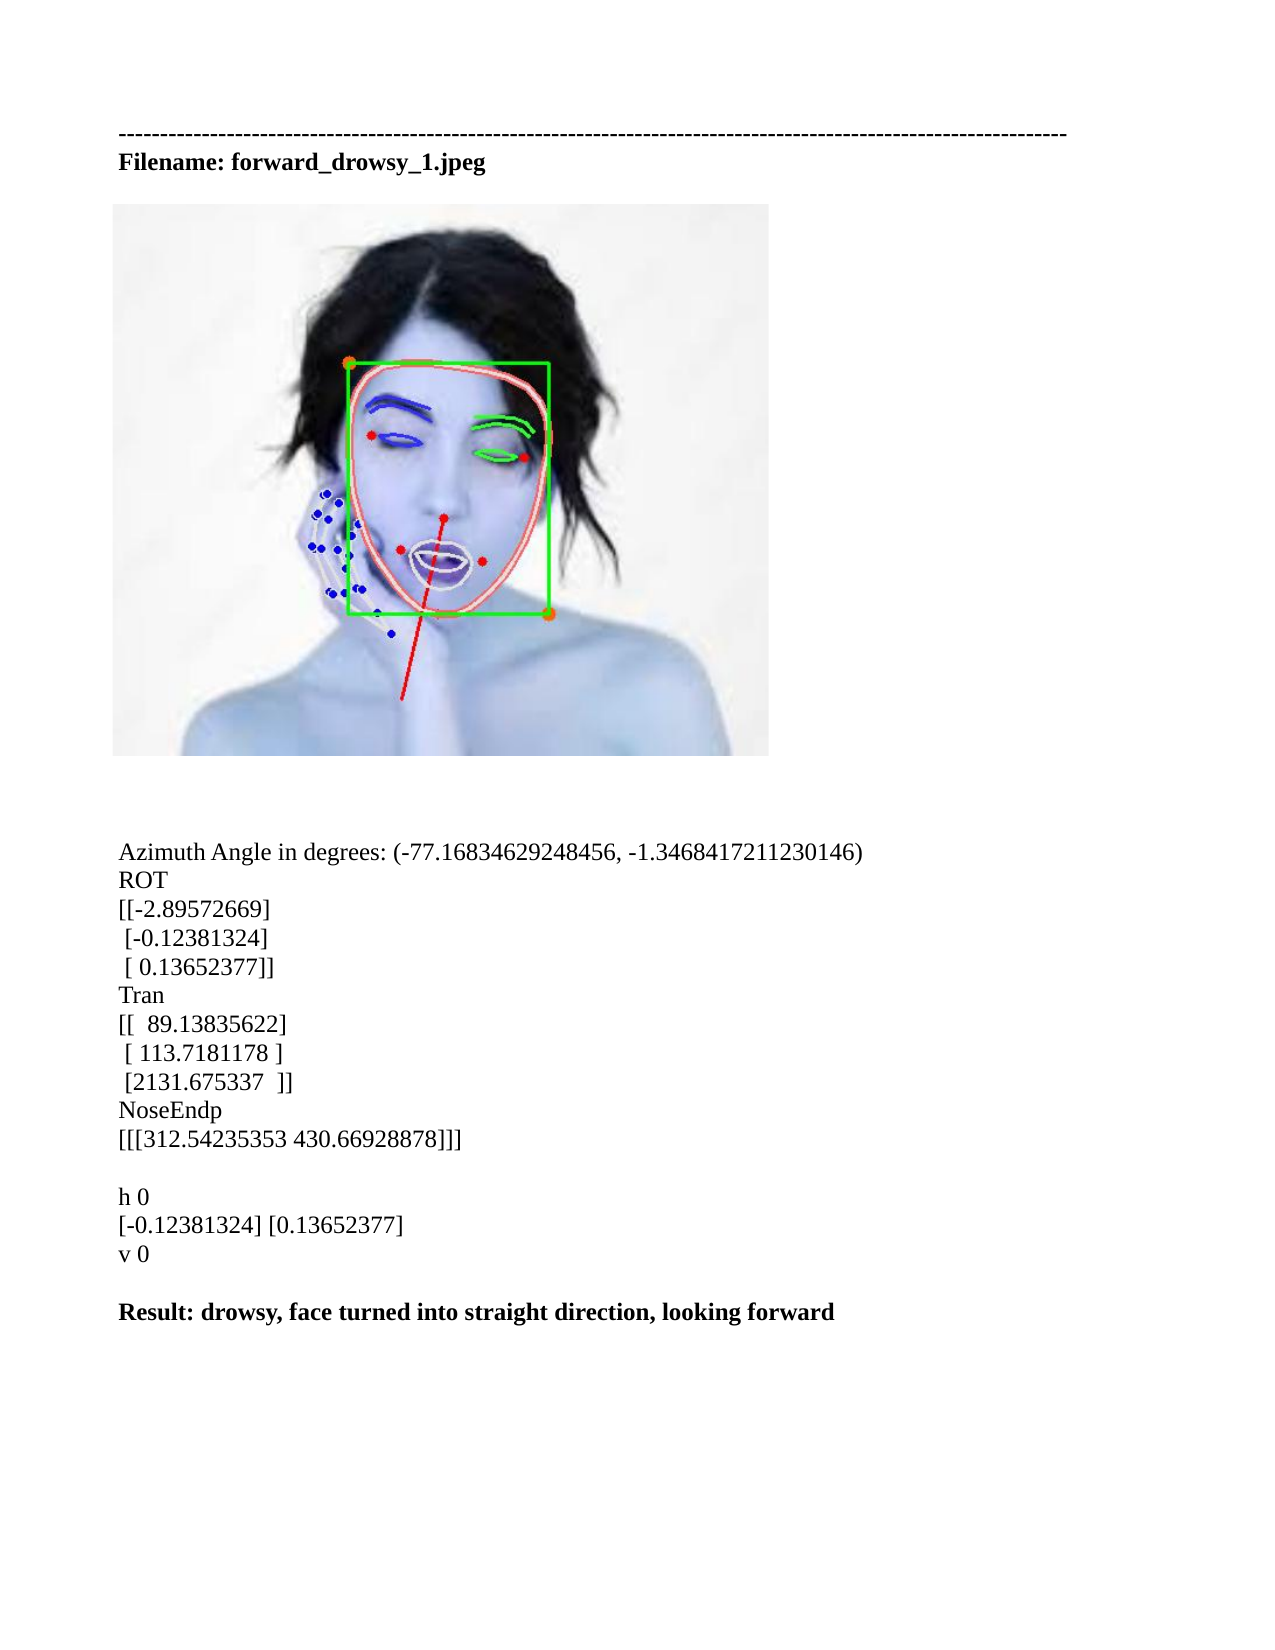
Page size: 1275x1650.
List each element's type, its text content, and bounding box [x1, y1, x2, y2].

text v 0 [118, 1239, 1157, 1268]
text Filename: forward_drowsy_1.jpeg [118, 147, 1157, 176]
picture [112, 204, 769, 756]
text NoseEndp [118, 1096, 1157, 1124]
text h 0 [118, 1182, 1157, 1211]
text Tran [118, 981, 1157, 1009]
text [[[312.54235353 430.66928878]]] [118, 1124, 1157, 1153]
text [[ 89.13835622] [118, 1009, 1157, 1038]
text [2131.675337 ]] [118, 1067, 1157, 1096]
text [ 0.13652377]] [118, 952, 1157, 981]
text Result: drowsy, face turned into straight direction, looking forward [118, 1297, 1157, 1326]
text [[-2.89572669] [118, 894, 1157, 923]
text [ 113.7181178 ] [118, 1038, 1157, 1067]
text ------------------------------------------------------------------------------------------------------------------ [118, 118, 1157, 147]
text [-0.12381324] [0.13652377] [118, 1211, 1157, 1239]
text [-0.12381324] [118, 923, 1157, 952]
text Azimuth Angle in degrees: (-77.16834629248456, -1.3468417211230146) [118, 837, 1157, 866]
text ROT [118, 866, 1157, 894]
